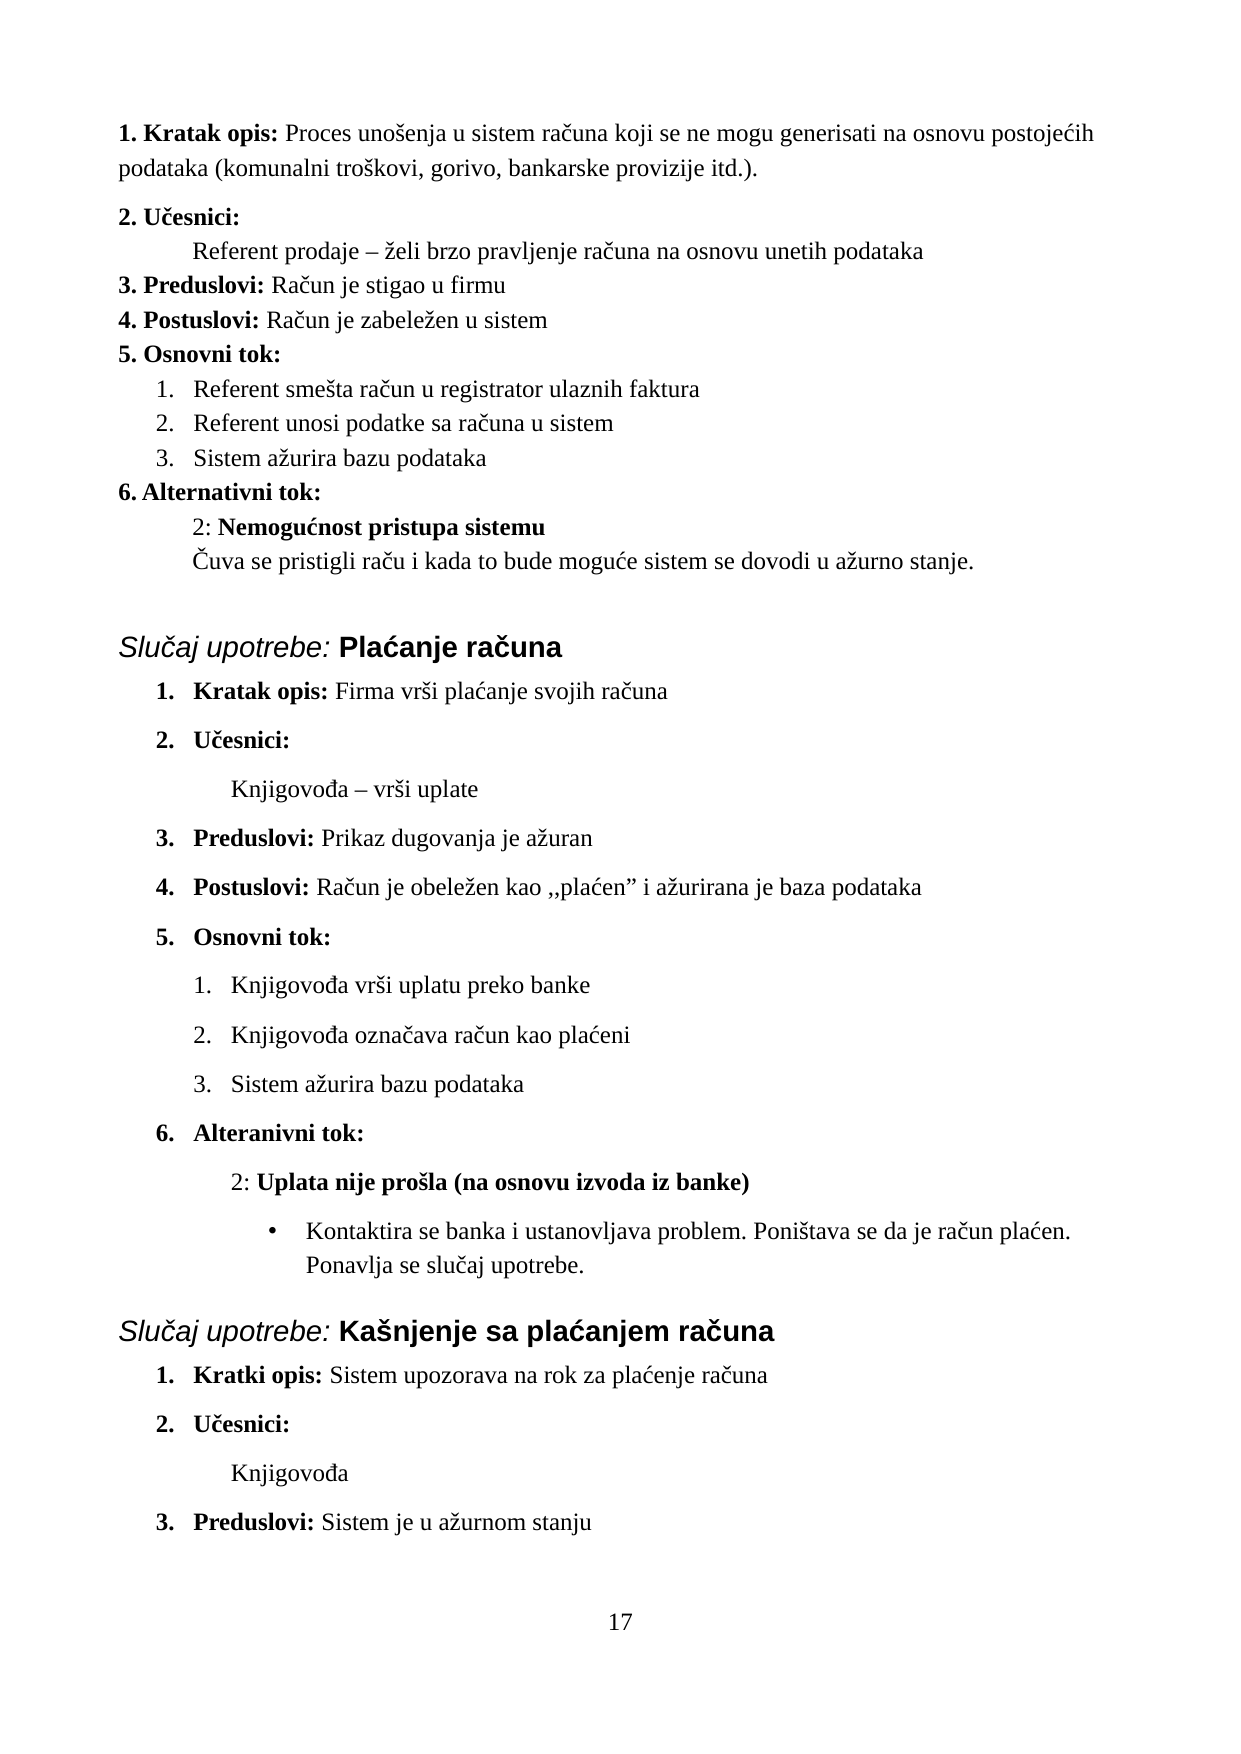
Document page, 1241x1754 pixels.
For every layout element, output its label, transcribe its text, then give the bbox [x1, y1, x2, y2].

list Postuslovi: Račun je obeležen kao ,,plaćen” i ažurirana je baza podataka [156, 872, 1122, 901]
text 4. Postuslovi: Račun je zabeležen u sistem [118, 305, 1122, 334]
text 6. Alternativni tok: [118, 477, 1122, 506]
list Knjigovođa označava račun kao plaćeni [193, 1020, 1122, 1048]
text 5. Osnovni tok: [118, 339, 1122, 368]
text 2: Nemogućnost pristupa sistemu [118, 512, 1122, 541]
list 2: Uplata nije prošla (na osnovu izvoda iz banke) [231, 1167, 1122, 1196]
list Kontaktira se banka i ustanovljava problem. Poništava se da je račun plaćen. Ponavlja se slučaj upotrebe. [268, 1216, 1122, 1279]
list Sistem ažurira bazu podataka [156, 443, 1122, 472]
list Referent unosi podatke sa računa u sistem [156, 408, 1122, 437]
list Knjigovođa vrši uplatu preko banke [193, 971, 1122, 999]
subtitle Slučaj upotrebe: Kašnjenje sa plaćanjem računa [118, 1314, 1122, 1348]
text 2. Učesnici: [118, 202, 1122, 230]
text 1. Kratak opis: Proces unošenja u sistem računa koji se ne mogu generisati na osnovu postojećih podataka (komunalni troškovi, gorivo, bankarske provizije itd.). [118, 118, 1122, 181]
list Preduslovi: Prikaz dugovanja je ažuran [156, 823, 1122, 852]
list Učesnici: [156, 1409, 1122, 1438]
list Preduslovi: Sistem je u ažurnom stanju [156, 1507, 1122, 1536]
text Referent prodaje – želi brzo pravljenje računa na osnovu unetih podataka [118, 236, 1122, 265]
subtitle Slučaj upotrebe: Plaćanje računa [118, 630, 1122, 664]
list Kratki opis: Sistem upozorava na rok za plaćenje računa [156, 1360, 1122, 1389]
list Alteranivni tok: [156, 1118, 1122, 1147]
list Referent smešta račun u registrator ulaznih faktura [156, 374, 1122, 403]
list Knjigovođa – vrši uplate [231, 774, 1122, 803]
list Učesnici: [156, 725, 1122, 754]
list Kratak opis: Firma vrši plaćanje svojih računa [156, 676, 1122, 705]
text Čuva se pristigli raču i kada to bude moguće sistem se dovodi u ažurno stanje. [118, 546, 1122, 575]
list Knjigovođa [231, 1458, 1122, 1487]
list Osnovni tok: [156, 922, 1122, 950]
list Sistem ažurira bazu podataka [193, 1069, 1122, 1097]
text 3. Preduslovi: Račun je stigao u firmu [118, 271, 1122, 299]
